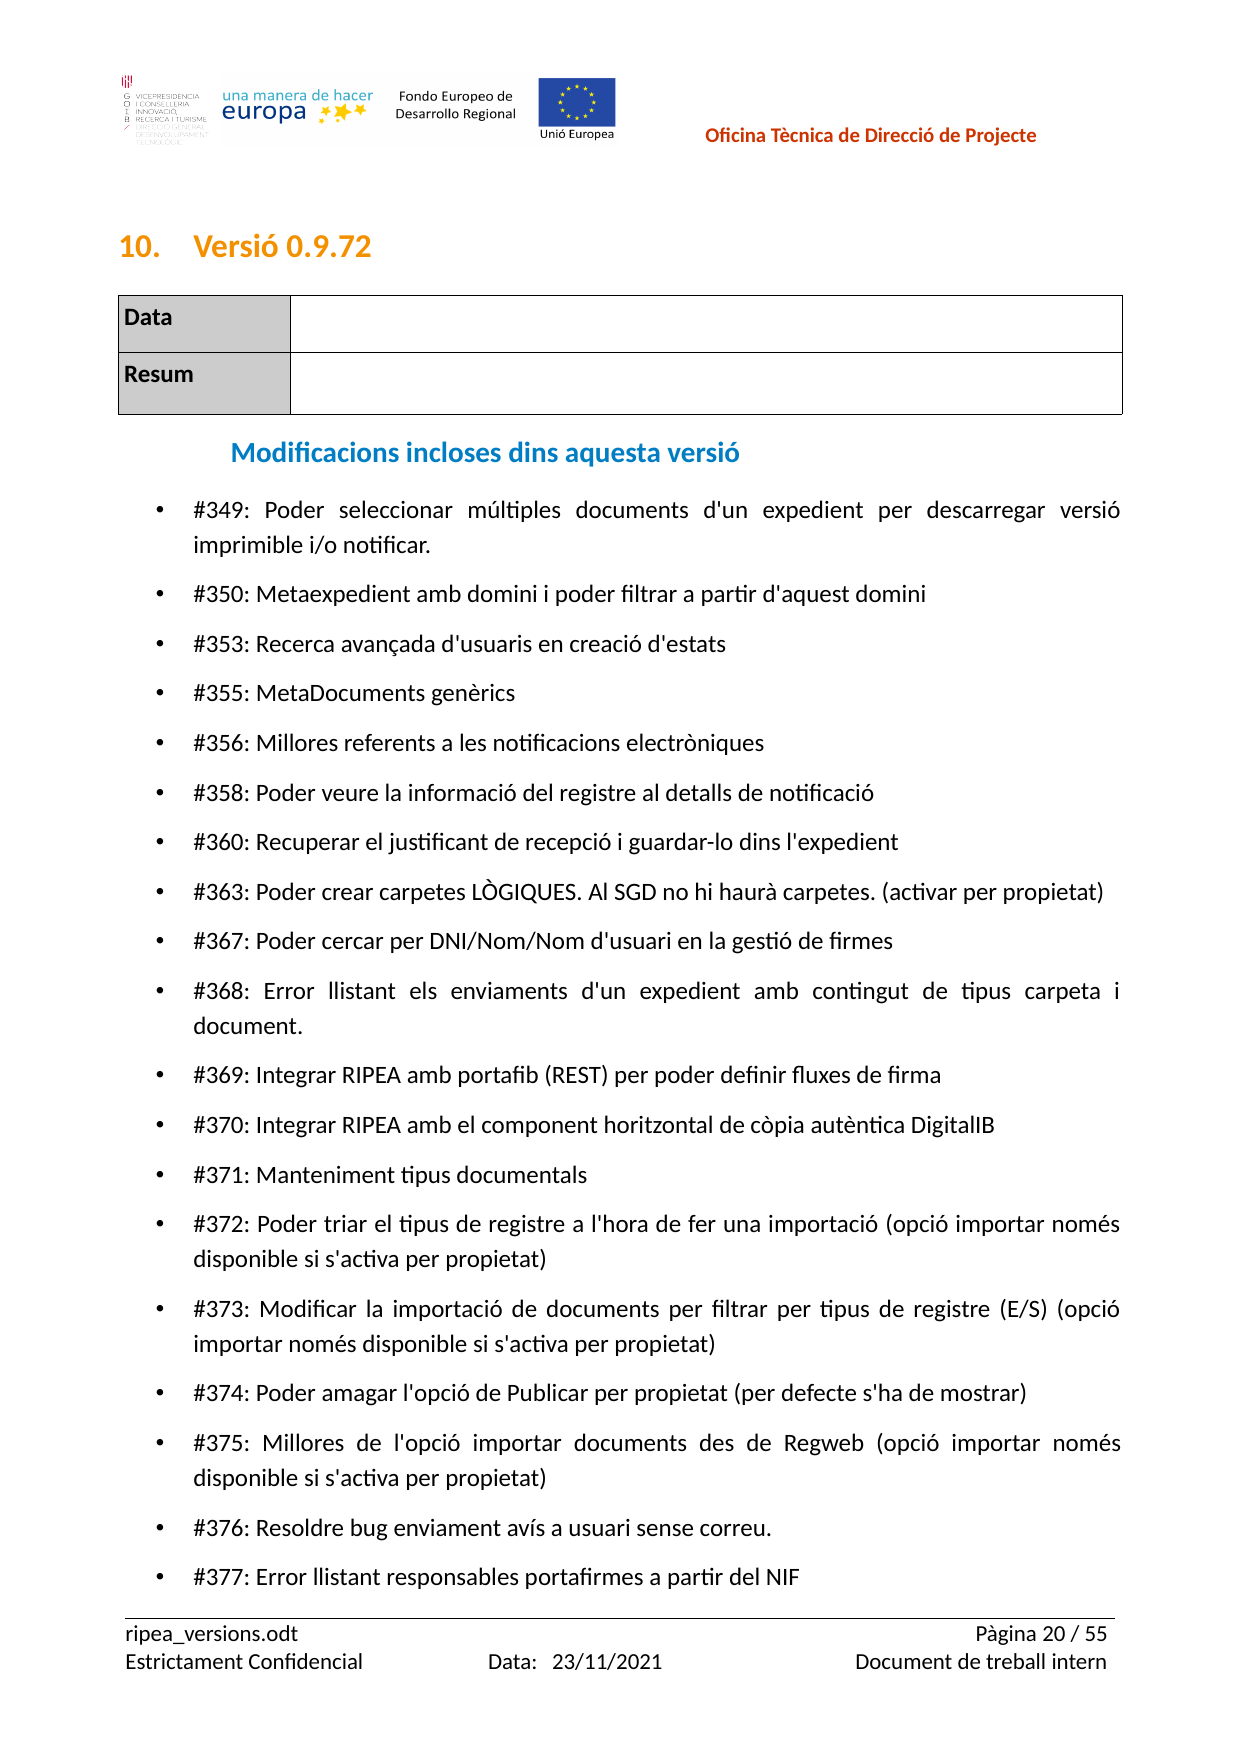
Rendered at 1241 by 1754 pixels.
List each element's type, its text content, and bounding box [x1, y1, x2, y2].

list #356: Millores referents a les notificacions electròniques [156, 727, 1122, 758]
table_cell [291, 353, 1122, 414]
list #374: Poder amagar l'opció de Publicar per propietat (per defecte s'ha de mostrar) [156, 1377, 1122, 1408]
table_header [291, 296, 1122, 352]
list #376: Resoldre bug enviament avís a usuari sense correu. [156, 1512, 1122, 1542]
list #367: Poder cercar per DNI/Nom/Nom d'usuari en la gestió de firmes [156, 925, 1122, 956]
list #370: Integrar RIPEA amb el component horitzontal de còpia autèntica DigitalIB [156, 1109, 1122, 1140]
list #373: Modificar la importació de documents per filtrar per tipus de registre (E/S) (opció importar només disponible si s'activa per propietat) [156, 1293, 1122, 1358]
list #355: MetaDocuments genèrics [156, 677, 1122, 708]
list #369: Integrar RIPEA amb portafib (REST) per poder definir fluxes de firma [156, 1059, 1122, 1090]
list #375: Millores de l'opció importar documents des de Regweb (opció importar només disponible si s'activa per propietat) [156, 1427, 1122, 1493]
list #372: Poder triar el tipus de registre a l'hora de fer una importació (opció importar només disponible si s'activa per propietat) [156, 1208, 1122, 1274]
list #349: Poder seleccionar múltiples documents d'un expedient per descarregar versió imprimible i/o notificar. [156, 494, 1122, 559]
list #353: Recerca avançada d'usuaris en creació d'estats [156, 628, 1122, 658]
list #358: Poder veure la informació del registre al detalls de notificació [156, 777, 1122, 807]
list #377: Error llistant responsables portafirmes a partir del NIF [156, 1561, 1122, 1592]
picture [219, 73, 621, 147]
list #360: Recuperar el justificant de recepció i guardar-lo dins l'expedient [156, 826, 1122, 857]
subtitle Modificacions incloses dins aquesta versió [153, 434, 1122, 470]
list #371: Manteniment tipus documentals [156, 1159, 1122, 1189]
table_cell Resum [119, 353, 290, 414]
picture [118, 73, 213, 147]
list #350: Metaexpedient amb domini i poder filtrar a partir d'aquest domini [156, 578, 1122, 609]
list #368: Error llistant els enviaments d'un expedient amb contingut de tipus carpeta i document. [156, 975, 1122, 1041]
subtitle Versió 0.9.72 [118, 225, 1122, 266]
table_header Data [119, 296, 290, 352]
list #363: Poder crear carpetes LÒGIQUES. Al SGD no hi haurà carpetes. (activar per propietat) [156, 876, 1122, 906]
